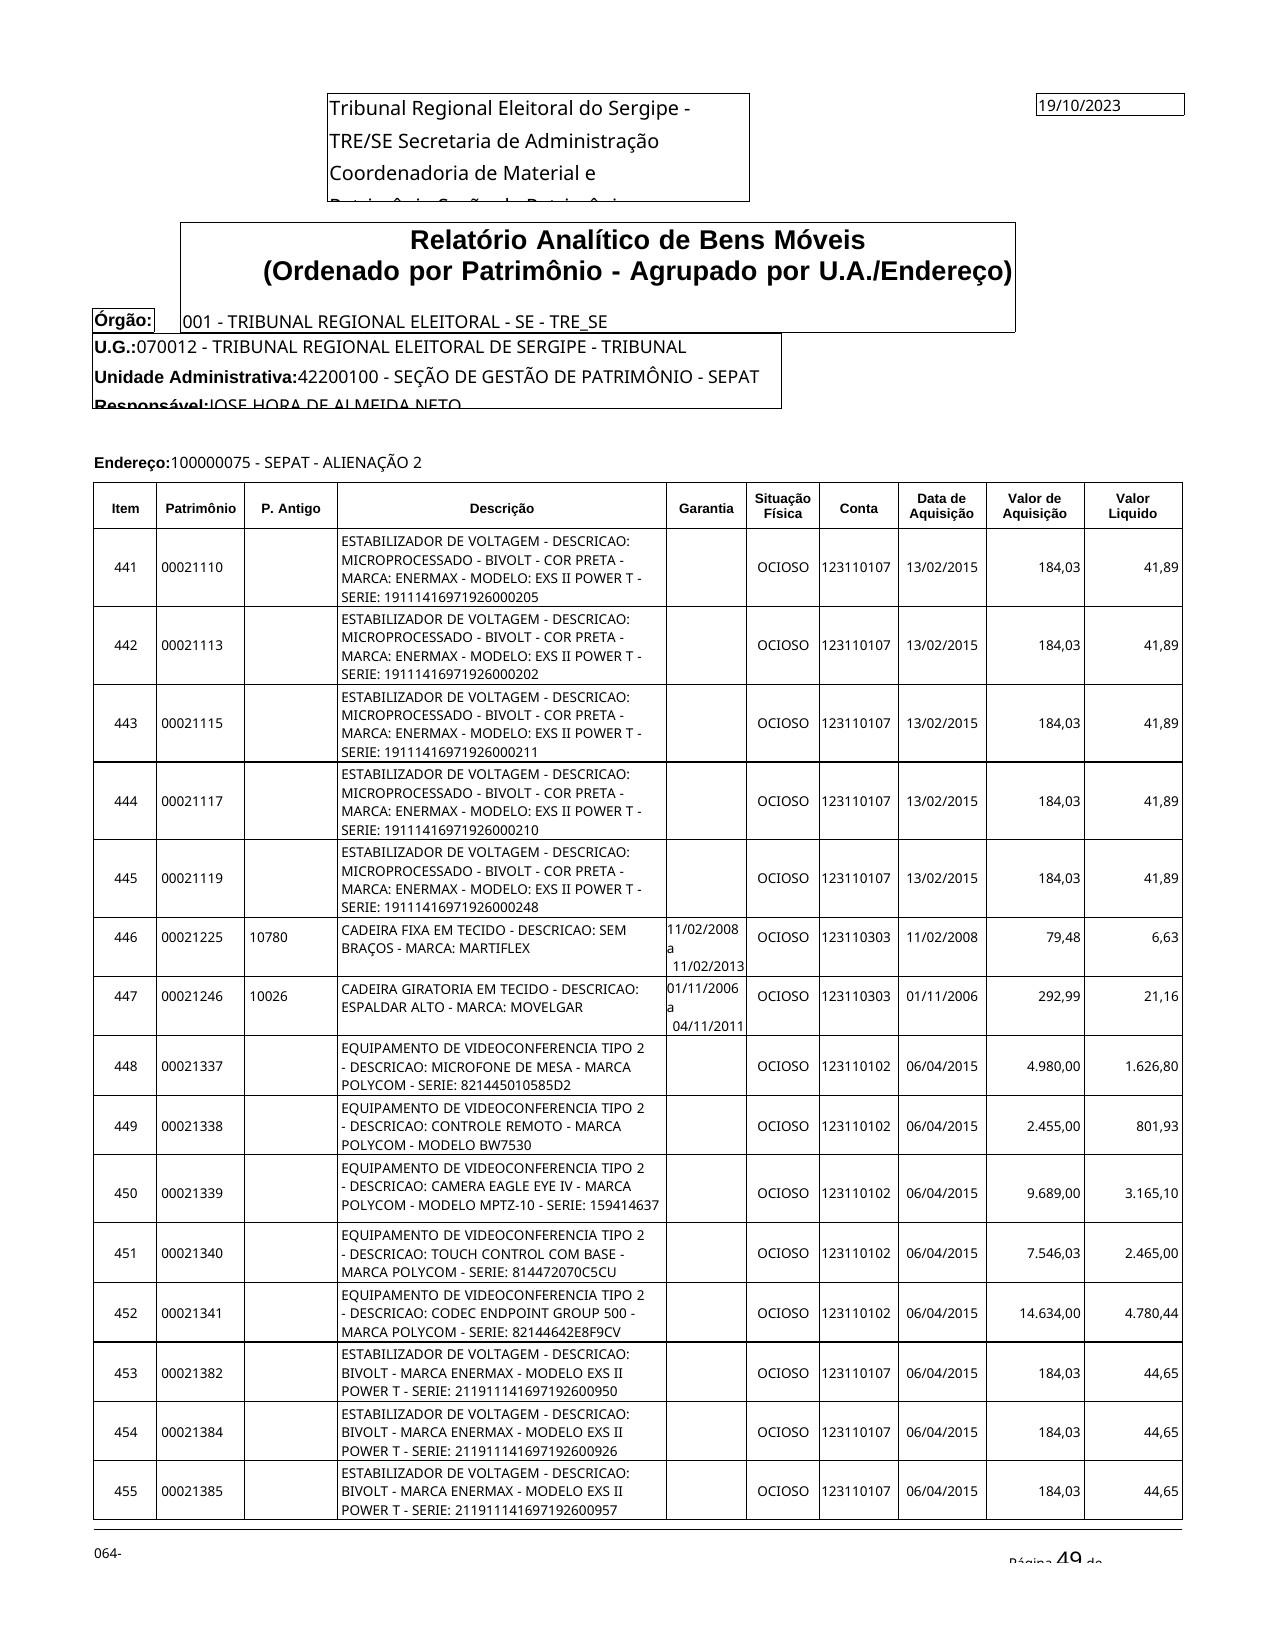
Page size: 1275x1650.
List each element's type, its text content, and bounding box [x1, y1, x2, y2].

table_cell [245, 1402, 337, 1460]
table_cell 123110107 [820, 1461, 898, 1519]
table_cell [667, 1223, 746, 1282]
table_cell 448 [94, 1036, 156, 1094]
table_cell 00021385 [157, 1461, 244, 1519]
table_cell 06/04/2015 [899, 1223, 986, 1282]
table_cell 01/11/2006 [899, 977, 986, 1035]
table_cell 123110107 [820, 685, 898, 761]
table_cell 44,65 [1085, 1343, 1182, 1401]
table_header Valor Liquido [1085, 483, 1182, 528]
table_cell 00021384 [157, 1402, 244, 1460]
table_header Descrição [338, 483, 666, 528]
table_cell 452 [94, 1283, 156, 1341]
table_cell 184,03 [987, 529, 1084, 606]
table_cell 11/02/2008 a 11/02/2013 [667, 918, 746, 976]
table_cell ESTABILIZADOR DE VOLTAGEM - DESCRICAO: MICROPROCESSADO - BIVOLT - COR PRETA - MARCA: ENERMAX - MODELO: EXS II POWER T - SERIE: 19111416971926000202 [338, 607, 666, 684]
table_cell EQUIPAMENTO DE VIDEOCONFERENCIA TIPO 2 - DESCRICAO: CODEC ENDPOINT GROUP 500 - MARCA POLYCOM - SERIE: 82144642E8F9CV [338, 1283, 666, 1341]
table_cell 00021340 [157, 1223, 244, 1282]
table_header Valor de Aquisição [987, 483, 1084, 528]
table_cell 454 [94, 1402, 156, 1460]
table_cell 00021225 [157, 918, 244, 976]
table_cell [667, 1155, 746, 1222]
table_cell 79,48 [987, 918, 1084, 976]
table_cell [245, 685, 337, 761]
table_cell 13/02/2015 [899, 763, 986, 839]
table_cell EQUIPAMENTO DE VIDEOCONFERENCIA TIPO 2 - DESCRICAO: CAMERA EAGLE EYE IV - MARCA POLYCOM - MODELO MPTZ-10 - SERIE: 159414637 [338, 1155, 666, 1222]
table_cell 450 [94, 1155, 156, 1222]
table_cell 2.455,00 [987, 1096, 1084, 1154]
table_cell [245, 1155, 337, 1222]
table_cell 1.626,80 [1085, 1036, 1182, 1094]
table_cell 00021339 [157, 1155, 244, 1222]
table_cell 184,03 [987, 1461, 1084, 1519]
table_header Garantia [667, 483, 746, 528]
table_cell 41,89 [1085, 763, 1182, 839]
table_header Conta [820, 483, 898, 528]
table_header Situação Física [747, 483, 819, 528]
table_cell OCIOSO [747, 840, 819, 917]
table_cell 06/04/2015 [899, 1155, 986, 1222]
table_cell ESTABILIZADOR DE VOLTAGEM - DESCRICAO: MICROPROCESSADO - BIVOLT - COR PRETA - MARCA: ENERMAX - MODELO: EXS II POWER T - SERIE: 19111416971926000205 [338, 529, 666, 606]
table_cell [667, 1283, 746, 1341]
table_cell 443 [94, 685, 156, 761]
table_cell [667, 1343, 746, 1401]
table_cell 455 [94, 1461, 156, 1519]
table_cell [667, 763, 746, 839]
table_cell ESTABILIZADOR DE VOLTAGEM - DESCRICAO: MICROPROCESSADO - BIVOLT - COR PRETA - MARCA: ENERMAX - MODELO: EXS II POWER T - SERIE: 19111416971926000248 [338, 840, 666, 917]
table_cell 123110102 [820, 1283, 898, 1341]
text Endereço:100000075 - SEPAT - ALIENAÇÃO 2 [94, 451, 1194, 473]
table_cell OCIOSO [747, 1343, 819, 1401]
table_cell 184,03 [987, 840, 1084, 917]
table_cell [667, 1402, 746, 1460]
table_cell 44,65 [1085, 1461, 1182, 1519]
table_cell 06/04/2015 [899, 1343, 986, 1401]
table_cell OCIOSO [747, 1096, 819, 1154]
table_cell [245, 1036, 337, 1094]
table_cell [245, 529, 337, 606]
table_cell 00021382 [157, 1343, 244, 1401]
table_cell 06/04/2015 [899, 1096, 986, 1154]
table_cell 123110102 [820, 1096, 898, 1154]
table_cell 00021338 [157, 1096, 244, 1154]
table_cell OCIOSO [747, 1223, 819, 1282]
table_cell OCIOSO [747, 1036, 819, 1094]
table_cell 10026 [245, 977, 337, 1035]
table_cell 06/04/2015 [899, 1461, 986, 1519]
table_cell 41,89 [1085, 529, 1182, 606]
table_cell 184,03 [987, 763, 1084, 839]
table_cell CADEIRA FIXA EM TECIDO - DESCRICAO: SEM BRAÇOS - MARCA: MARTIFLEX [338, 918, 666, 976]
table_cell 184,03 [987, 685, 1084, 761]
table_cell [667, 1096, 746, 1154]
table_cell 10780 [245, 918, 337, 976]
table_header Item [94, 483, 156, 528]
table_cell 41,89 [1085, 685, 1182, 761]
table_cell 123110102 [820, 1223, 898, 1282]
table_cell [667, 685, 746, 761]
table_cell 446 [94, 918, 156, 976]
table_cell 444 [94, 763, 156, 839]
table_cell [245, 1223, 337, 1282]
table_cell 123110303 [820, 977, 898, 1035]
table_cell 123110102 [820, 1155, 898, 1222]
table_cell 123110107 [820, 763, 898, 839]
table_cell OCIOSO [747, 1155, 819, 1222]
table_cell EQUIPAMENTO DE VIDEOCONFERENCIA TIPO 2 - DESCRICAO: MICROFONE DE MESA - MARCA POLYCOM - SERIE: 821445010585D2 [338, 1036, 666, 1094]
table_cell OCIOSO [747, 918, 819, 976]
table_cell OCIOSO [747, 1402, 819, 1460]
table_cell 00021246 [157, 977, 244, 1035]
table_cell 184,03 [987, 1402, 1084, 1460]
table_cell 123110107 [820, 529, 898, 606]
table_cell OCIOSO [747, 1283, 819, 1341]
table_cell 01/11/2006 a 04/11/2011 [667, 977, 746, 1035]
table_cell 06/04/2015 [899, 1036, 986, 1094]
table_cell 00021110 [157, 529, 244, 606]
table_cell EQUIPAMENTO DE VIDEOCONFERENCIA TIPO 2 - DESCRICAO: CONTROLE REMOTO - MARCA POLYCOM - MODELO BW7530 [338, 1096, 666, 1154]
table_cell [245, 1096, 337, 1154]
table_cell 123110107 [820, 1402, 898, 1460]
table_cell [667, 1461, 746, 1519]
table_cell OCIOSO [747, 1461, 819, 1519]
table_header P. Antigo [245, 483, 337, 528]
table_cell 7.546,03 [987, 1223, 1084, 1282]
table_cell 00021117 [157, 763, 244, 839]
table_cell 06/04/2015 [899, 1402, 986, 1460]
table_cell 00021341 [157, 1283, 244, 1341]
table_cell 00021115 [157, 685, 244, 761]
table_cell 449 [94, 1096, 156, 1154]
table_cell 11/02/2008 [899, 918, 986, 976]
table_cell ESTABILIZADOR DE VOLTAGEM - DESCRICAO: BIVOLT - MARCA ENERMAX - MODELO EXS II POWER T - SERIE: 211911141697192600926 [338, 1402, 666, 1460]
table_cell OCIOSO [747, 763, 819, 839]
table_cell 184,03 [987, 607, 1084, 684]
table_cell ESTABILIZADOR DE VOLTAGEM - DESCRICAO: BIVOLT - MARCA ENERMAX - MODELO EXS II POWER T - SERIE: 211911141697192600957 [338, 1461, 666, 1519]
table_cell 21,16 [1085, 977, 1182, 1035]
table_cell EQUIPAMENTO DE VIDEOCONFERENCIA TIPO 2 - DESCRICAO: TOUCH CONTROL COM BASE - MARCA POLYCOM - SERIE: 814472070C5CU [338, 1223, 666, 1282]
table_cell OCIOSO [747, 607, 819, 684]
table_cell 441 [94, 529, 156, 606]
table_cell 442 [94, 607, 156, 684]
table_cell ESTABILIZADOR DE VOLTAGEM - DESCRICAO: BIVOLT - MARCA ENERMAX - MODELO EXS II POWER T - SERIE: 211911141697192600950 [338, 1343, 666, 1401]
table_cell 41,89 [1085, 840, 1182, 917]
table_cell [245, 1343, 337, 1401]
table_cell 13/02/2015 [899, 840, 986, 917]
table_cell OCIOSO [747, 529, 819, 606]
table_cell 123110107 [820, 840, 898, 917]
table_cell 4.980,00 [987, 1036, 1084, 1094]
table_cell 123110102 [820, 1036, 898, 1094]
table_cell [667, 840, 746, 917]
table_cell ESTABILIZADOR DE VOLTAGEM - DESCRICAO: MICROPROCESSADO - BIVOLT - COR PRETA - MARCA: ENERMAX - MODELO: EXS II POWER T - SERIE: 19111416971926000211 [338, 685, 666, 761]
table_header Data de Aquisição [899, 483, 986, 528]
table_cell OCIOSO [747, 685, 819, 761]
table_cell 13/02/2015 [899, 685, 986, 761]
table_cell 123110107 [820, 607, 898, 684]
table_cell 453 [94, 1343, 156, 1401]
table_cell 13/02/2015 [899, 607, 986, 684]
table_cell [245, 840, 337, 917]
table_cell 13/02/2015 [899, 529, 986, 606]
table_cell 44,65 [1085, 1402, 1182, 1460]
table_cell 184,03 [987, 1343, 1084, 1401]
table_cell [245, 607, 337, 684]
table_cell [667, 607, 746, 684]
table_cell [667, 1036, 746, 1094]
table_cell [667, 529, 746, 606]
table_cell 00021119 [157, 840, 244, 917]
table_cell 451 [94, 1223, 156, 1282]
table_cell 6,63 [1085, 918, 1182, 976]
table_cell 445 [94, 840, 156, 917]
table_cell 4.780,44 [1085, 1283, 1182, 1341]
table_cell 123110303 [820, 918, 898, 976]
table_cell OCIOSO [747, 977, 819, 1035]
table_cell 00021337 [157, 1036, 244, 1094]
table_cell [245, 1283, 337, 1341]
table_cell 3.165,10 [1085, 1155, 1182, 1222]
table_cell [245, 1461, 337, 1519]
table_cell 9.689,00 [987, 1155, 1084, 1222]
table_cell 41,89 [1085, 607, 1182, 684]
table_cell 00021113 [157, 607, 244, 684]
table_cell 801,93 [1085, 1096, 1182, 1154]
table_cell 2.465,00 [1085, 1223, 1182, 1282]
table_cell 14.634,00 [987, 1283, 1084, 1341]
table_header Patrimônio [157, 483, 244, 528]
table_cell [245, 763, 337, 839]
table_cell ESTABILIZADOR DE VOLTAGEM - DESCRICAO: MICROPROCESSADO - BIVOLT - COR PRETA - MARCA: ENERMAX - MODELO: EXS II POWER T - SERIE: 19111416971926000210 [338, 763, 666, 839]
table_cell 292,99 [987, 977, 1084, 1035]
table_cell 447 [94, 977, 156, 1035]
table_cell CADEIRA GIRATORIA EM TECIDO - DESCRICAO: ESPALDAR ALTO - MARCA: MOVELGAR [338, 977, 666, 1035]
table_cell 06/04/2015 [899, 1283, 986, 1341]
table_cell 123110107 [820, 1343, 898, 1401]
